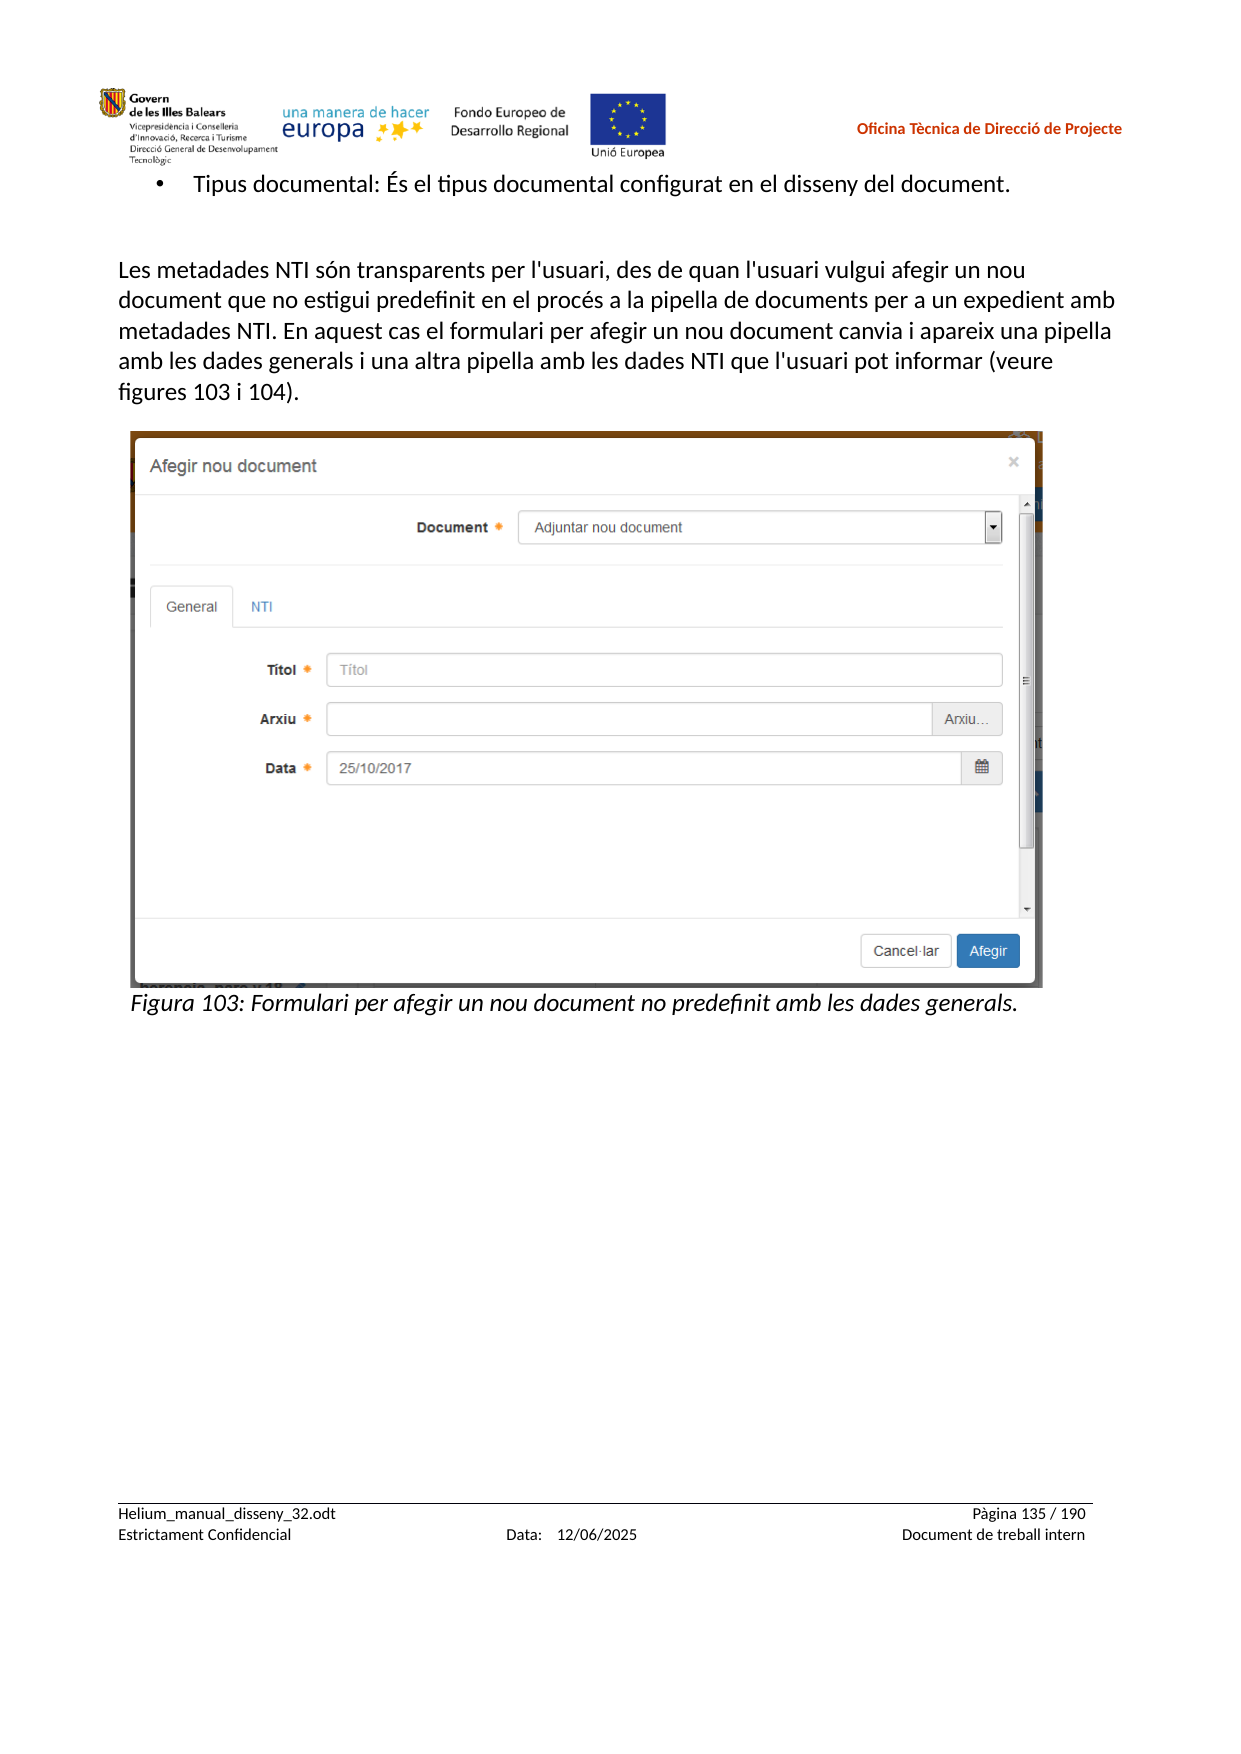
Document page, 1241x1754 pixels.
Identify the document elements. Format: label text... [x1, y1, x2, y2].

text Les metadades NTI són transparents per l'usuari, des de quan l'usuari vulgui afegir un nou document que no estigui predefinit en el procés a la pipella de documents per a un expedient amb metadades NTI. En aquest cas el formulari per afegir un nou document canvia i apareix una pipella amb les dades generals i una altra pipella amb les dades NTI que l'usuari pot informar (veure figures 103 i 104). [118, 254, 1122, 407]
picture [99, 87, 668, 166]
text Figura 103: Formulari per afegir un nou document no predefinit amb les dades generals. [130, 988, 1043, 1018]
picture [130, 431, 1043, 988]
list Tipus documental: És el tipus documental configurat en el disseny del document. [156, 168, 1122, 198]
